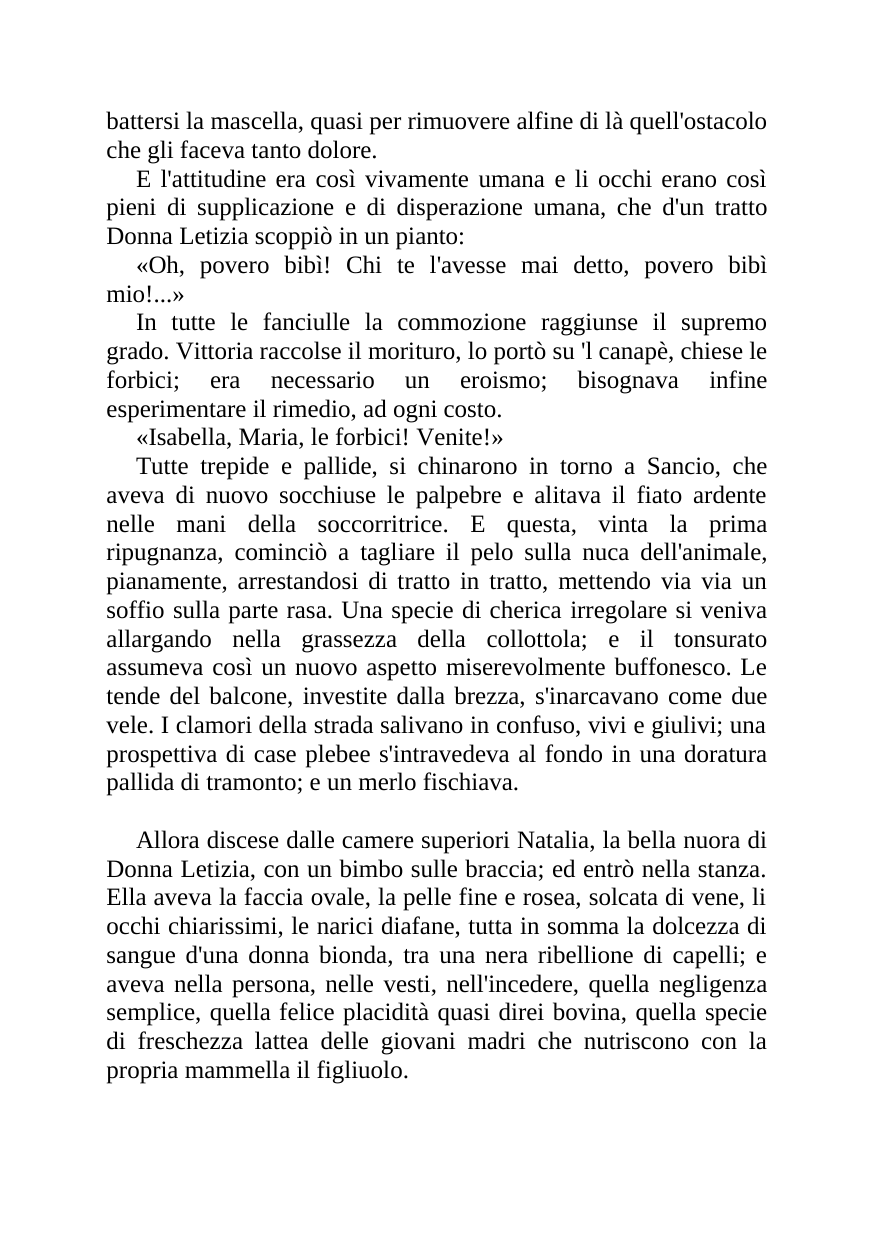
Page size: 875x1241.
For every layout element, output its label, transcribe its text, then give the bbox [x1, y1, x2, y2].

text «Isabella, Maria, le forbici! Venite!» [106, 422, 768, 451]
text In tutte le fanciulle la commozione raggiunse il supremo grado. Vittoria raccolse il morituro, lo portò su 'l canapè, chiese le forbici; era necessario un eroismo; bisognava infine esperimentare il rimedio, ad ogni costo. [106, 307, 768, 422]
text Tutte trepide e pallide, si chinarono in torno a Sancio, che aveva di nuovo socchiuse le palpebre e alitava il fiato ardente nelle mani della soccorritrice. E questa, vinta la prima ripugnanza, cominciò a tagliare il pelo sulla nuca dell'animale, pianamente, arrestandosi di tratto in tratto, mettendo via via un soffio sulla parte rasa. Una specie di cherica irregolare si veniva allargando nella grassezza della collottola; e il tonsurato assumeva così un nuovo aspetto miserevolmente buffonesco. Le tende del balcone, investite dalla brezza, s'inarcavano come due vele. I clamori della strada salivano in confuso, vivi e giulivi; una prospettiva di case plebee s'intravedeva al fondo in una doratura pallida di tramonto; e un merlo fischiava. [106, 451, 768, 796]
text battersi la mascella, quasi per rimuovere alfine di là quell'ostacolo che gli faceva tanto dolore. [106, 106, 768, 164]
text E l'attitudine era così vivamente umana e li occhi erano così pieni di supplicazione e di disperazione umana, che d'un tratto Donna Letizia scoppiò in un pianto: [106, 164, 768, 250]
text Allora discese dalle camere superiori Natalia, la bella nuora di Donna Letizia, con un bimbo sulle braccia; ed entrò nella stanza. Ella aveva la faccia ovale, la pelle fine e rosea, solcata di vene, li occhi chiarissimi, le narici diafane, tutta in somma la dolcezza di sangue d'una donna bionda, tra una nera ribellione di capelli; e aveva nella persona, nelle vesti, nell'incedere, quella negligenza semplice, quella felice placidità quasi direi bovina, quella specie di freschezza lattea delle giovani madri che nutriscono con la propria mammella il figliuolo. [106, 825, 768, 1084]
text «Oh, povero bibì! Chi te l'avesse mai detto, povero bibì mio!...» [106, 250, 768, 307]
